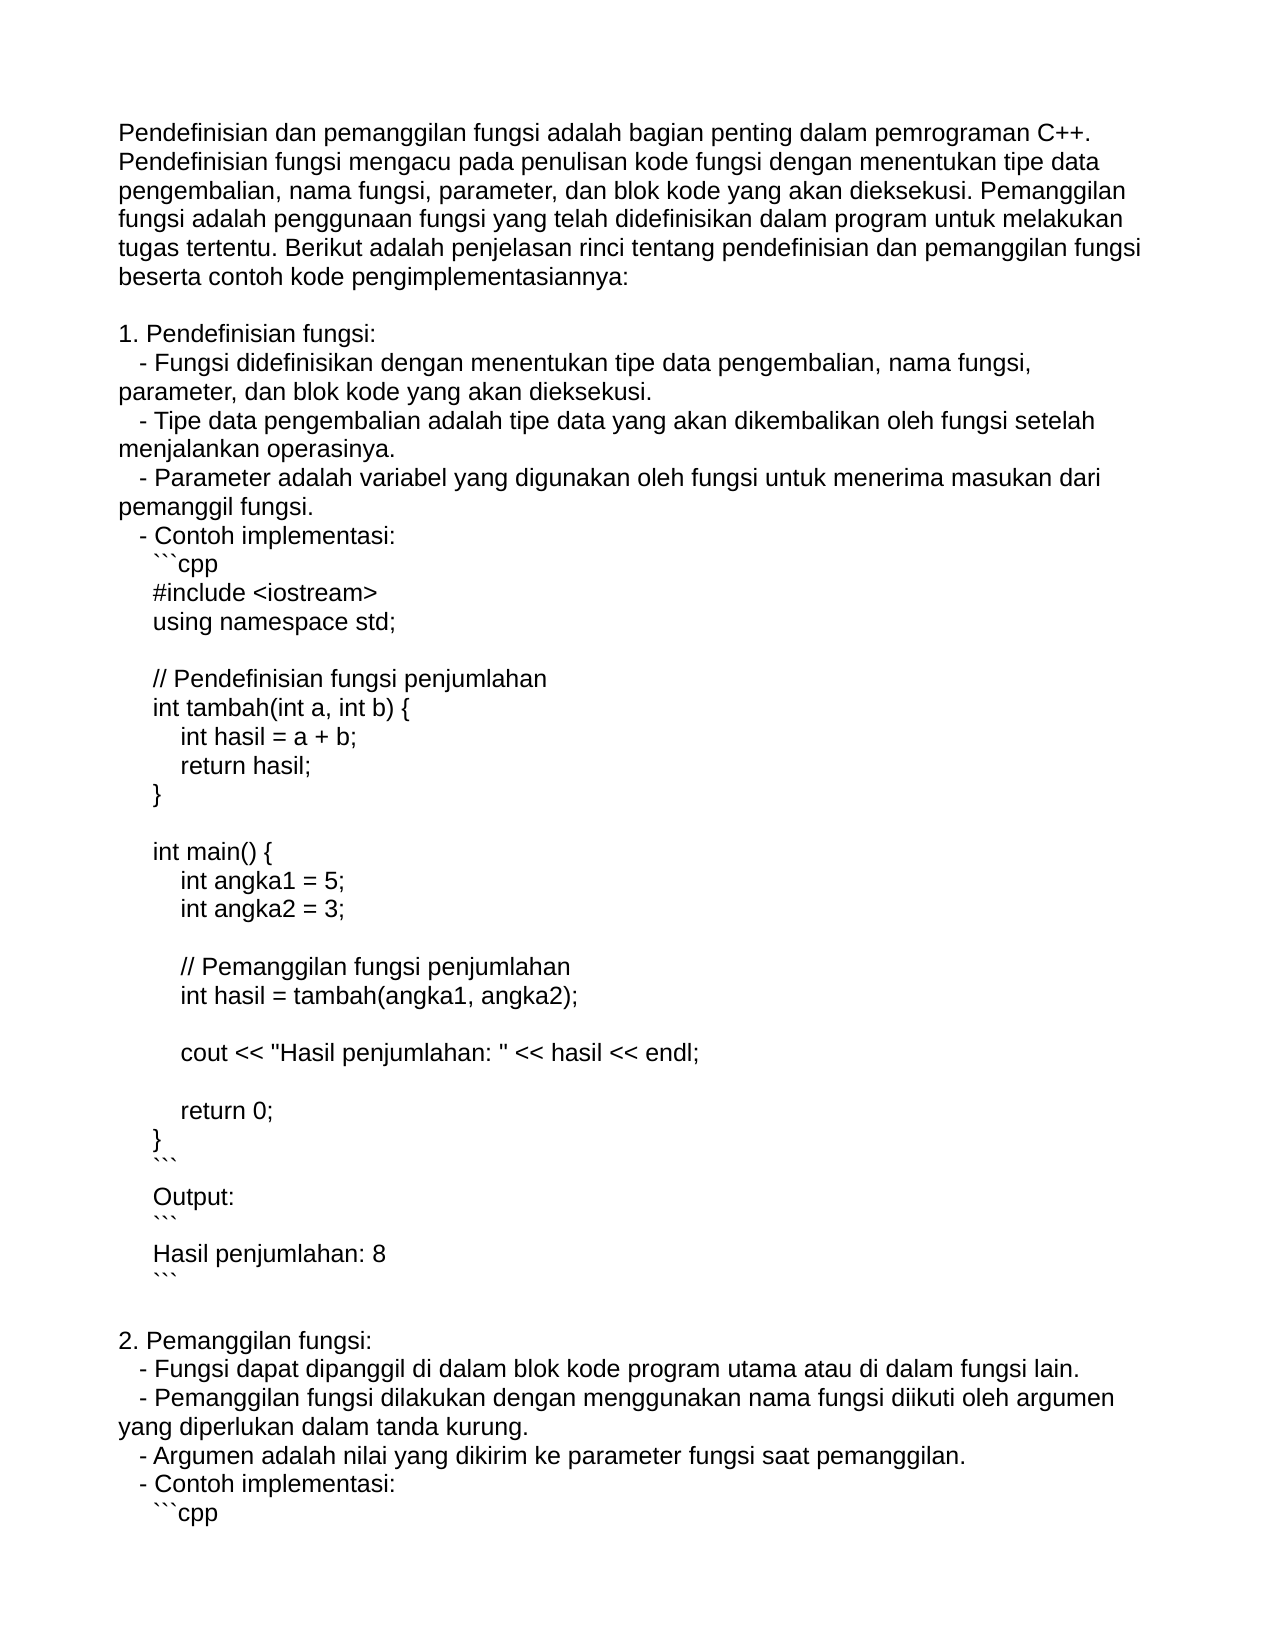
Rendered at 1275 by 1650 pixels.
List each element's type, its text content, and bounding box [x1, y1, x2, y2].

text int hasil = a + b; [118, 722, 1157, 751]
text } [118, 1124, 1157, 1153]
text int angka1 = 5; [118, 866, 1157, 894]
text // Pemanggilan fungsi penjumlahan [118, 952, 1157, 981]
text - Pemanggilan fungsi dilakukan dengan menggunakan nama fungsi diikuti oleh argumen yang diperlukan dalam tanda kurung. [118, 1383, 1157, 1441]
text int tambah(int a, int b) { [118, 693, 1157, 722]
text ``` [118, 1268, 1157, 1297]
text return hasil; [118, 751, 1157, 779]
text #include <iostream> [118, 578, 1157, 607]
text using namespace std; [118, 607, 1157, 636]
text int angka2 = 3; [118, 894, 1157, 923]
text ``` [118, 1153, 1157, 1182]
text ```cpp [118, 1498, 1157, 1527]
text 2. Pemanggilan fungsi: [118, 1326, 1157, 1354]
text int main() { [118, 837, 1157, 866]
text Hasil penjumlahan: 8 [118, 1239, 1157, 1268]
text return 0; [118, 1096, 1157, 1124]
text - Argumen adalah nilai yang dikirim ke parameter fungsi saat pemanggilan. [118, 1441, 1157, 1469]
text 1. Pendefinisian fungsi: [118, 319, 1157, 348]
text cout << "Hasil penjumlahan: " << hasil << endl; [118, 1038, 1157, 1067]
text int hasil = tambah(angka1, angka2); [118, 981, 1157, 1009]
text Pendefinisian dan pemanggilan fungsi adalah bagian penting dalam pemrograman C++. Pendefinisian fungsi mengacu pada penulisan kode fungsi dengan menentukan tipe data pengembalian, nama fungsi, parameter, dan blok kode yang akan dieksekusi. Pemanggilan fungsi adalah penggunaan fungsi yang telah didefinisikan dalam program untuk melakukan tugas tertentu. Berikut adalah penjelasan rinci tentang pendefinisian dan pemanggilan fungsi beserta contoh kode pengimplementasiannya: [118, 118, 1157, 291]
text - Tipe data pengembalian adalah tipe data yang akan dikembalikan oleh fungsi setelah menjalankan operasinya. [118, 406, 1157, 463]
text - Fungsi dapat dipanggil di dalam blok kode program utama atau di dalam fungsi lain. [118, 1354, 1157, 1383]
text // Pendefinisian fungsi penjumlahan [118, 664, 1157, 693]
text - Contoh implementasi: [118, 521, 1157, 549]
text } [118, 779, 1157, 808]
text ```cpp [118, 549, 1157, 578]
text ``` [118, 1211, 1157, 1239]
text Output: [118, 1182, 1157, 1211]
text - Parameter adalah variabel yang digunakan oleh fungsi untuk menerima masukan dari pemanggil fungsi. [118, 463, 1157, 521]
text - Fungsi didefinisikan dengan menentukan tipe data pengembalian, nama fungsi, parameter, dan blok kode yang akan dieksekusi. [118, 348, 1157, 406]
text - Contoh implementasi: [118, 1469, 1157, 1498]
